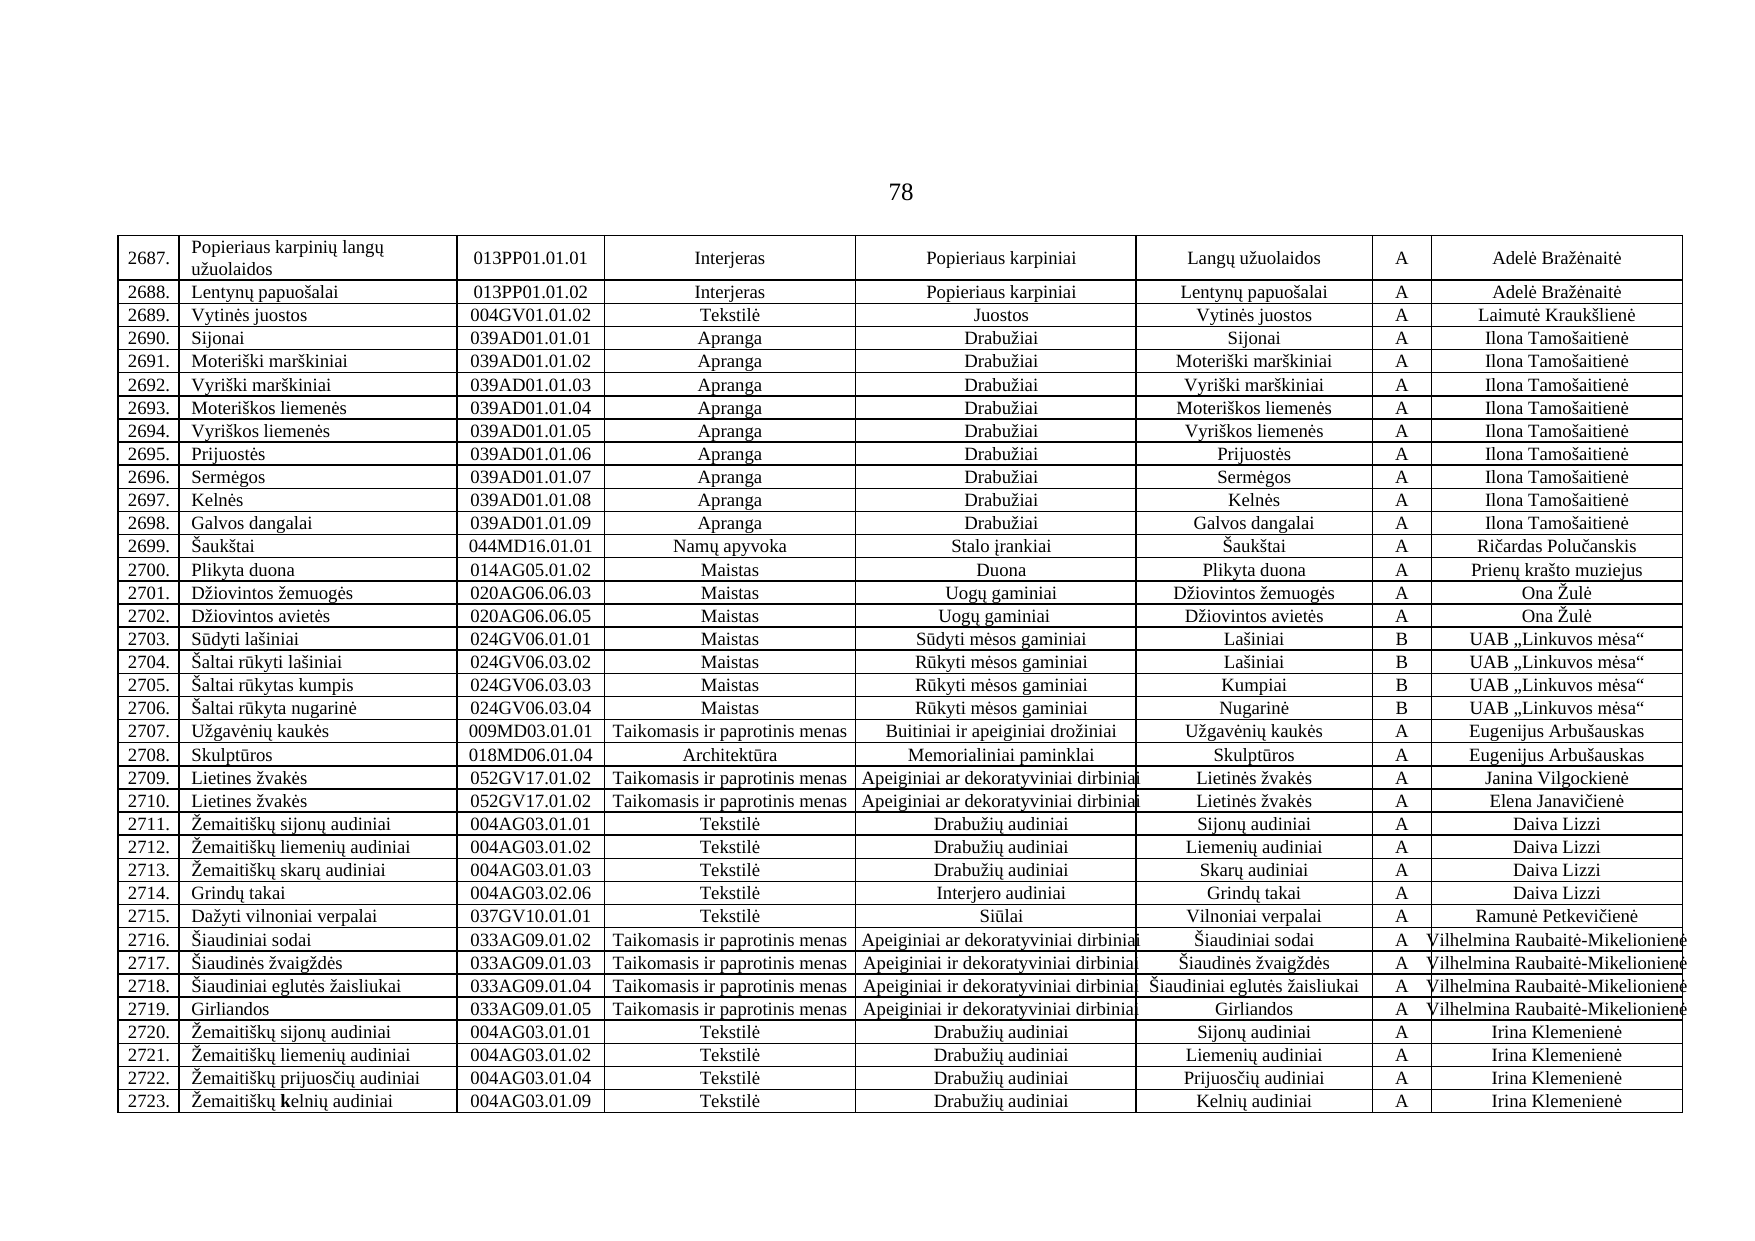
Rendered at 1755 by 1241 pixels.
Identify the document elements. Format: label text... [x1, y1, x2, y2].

table_cell Vilhelmina Raubaitė-Mikelionienė [1432, 952, 1682, 973]
table_cell Memorialiniai paminklai [856, 743, 1135, 765]
table_cell Tekstilė [605, 813, 855, 834]
table_cell Tekstilė [605, 1044, 855, 1066]
table_cell A [1373, 350, 1431, 372]
table_cell Drabužių audiniai [856, 1044, 1135, 1066]
table_cell Maistas [605, 605, 855, 626]
table_cell Lietines žvakės [180, 790, 456, 811]
table_cell Sermėgos [180, 466, 456, 487]
table_cell Grindų takai [1137, 882, 1372, 904]
table_cell Ona Žulė [1432, 582, 1682, 603]
table_cell Lašiniai [1137, 628, 1372, 649]
table_cell 052GV17.01.02 [458, 767, 604, 788]
table_cell 2694. [119, 420, 178, 441]
table_cell Popieriaus karpiniai [856, 236, 1135, 279]
table_cell Taikomasis ir paprotinis menas [605, 928, 855, 950]
table_cell Vilhelmina Raubaitė-Mikelionienė [1432, 975, 1682, 996]
table_cell Prienų krašto muziejus [1432, 558, 1682, 580]
table_cell Girliandos [1137, 998, 1372, 1019]
table_cell 024GV06.01.01 [458, 628, 604, 649]
table_cell 004AG03.01.02 [458, 836, 604, 857]
table_cell Siūlai [856, 905, 1135, 927]
table_cell A [1373, 1090, 1431, 1112]
table_cell Laimutė Kraukšlienė [1432, 304, 1682, 326]
table_cell 020AG06.06.05 [458, 605, 604, 626]
table_cell Namų apyvoka [605, 535, 855, 557]
table_cell Ilona Tamošaitienė [1432, 327, 1682, 349]
table_cell 004AG03.01.01 [458, 813, 604, 834]
table_cell 2703. [119, 628, 178, 649]
table_cell Ilona Tamošaitienė [1432, 466, 1682, 487]
table_cell 2711. [119, 813, 178, 834]
table_cell Popieriaus karpinių langų užuolaidos [180, 236, 456, 279]
table_cell Drabužiai [856, 489, 1135, 511]
table_cell Ilona Tamošaitienė [1432, 420, 1682, 441]
table_cell 2702. [119, 605, 178, 626]
table_cell A [1373, 512, 1431, 534]
table_cell A [1373, 790, 1431, 811]
table_cell Žemaitiškų sijonų audiniai [180, 813, 456, 834]
table_cell Vytinės juostos [1137, 304, 1372, 326]
table_cell Moteriški marškiniai [1137, 350, 1372, 372]
table_cell Tekstilė [605, 1067, 855, 1089]
table_cell Juostos [856, 304, 1135, 326]
table_cell Šaltai rūkyta nugarinė [180, 697, 456, 719]
table_cell Apranga [605, 489, 855, 511]
table_cell 024GV06.03.03 [458, 674, 604, 696]
table_cell Grindų takai [180, 882, 456, 904]
table_cell Tekstilė [605, 859, 855, 881]
table_cell 009MD03.01.01 [458, 720, 604, 742]
table_cell 2723. [119, 1090, 178, 1112]
table_cell Irina Klemenienė [1432, 1067, 1682, 1089]
table_cell Lentynų papuošalai [180, 281, 456, 302]
table_cell 039AD01.01.07 [458, 466, 604, 487]
table_cell Liemenių audiniai [1137, 1044, 1372, 1066]
table_cell Girliandos [180, 998, 456, 1019]
table_cell Apeiginiai ir dekoratyviniai dirbiniai [856, 998, 1135, 1019]
table_cell Ona Žulė [1432, 605, 1682, 626]
table_cell UAB „Linkuvos mėsa“ [1432, 651, 1682, 672]
table_cell Nugarinė [1137, 697, 1372, 719]
table_cell Maistas [605, 674, 855, 696]
table_cell Drabužiai [856, 397, 1135, 418]
table_cell Drabužių audiniai [856, 1021, 1135, 1042]
table_cell Moteriškos liemenės [1137, 397, 1372, 418]
table_cell Drabužiai [856, 443, 1135, 464]
table_cell Šiaudiniai eglutės žaisliukai [180, 975, 456, 996]
table_cell Kelnių audiniai [1137, 1090, 1372, 1112]
table_cell Apranga [605, 443, 855, 464]
table_cell 2692. [119, 373, 178, 395]
table_cell Langų užuolaidos [1137, 236, 1372, 279]
table_cell Vyriški marškiniai [180, 373, 456, 395]
table_cell 2717. [119, 952, 178, 973]
table_cell Apranga [605, 350, 855, 372]
table_cell 2700. [119, 558, 178, 580]
table_cell Taikomasis ir paprotinis menas [605, 720, 855, 742]
table_cell Tekstilė [605, 905, 855, 927]
table_cell 2689. [119, 304, 178, 326]
table_cell Prijuosčių audiniai [1137, 1067, 1372, 1089]
table_cell Architektūra [605, 743, 855, 765]
table_cell A [1373, 582, 1431, 603]
table_cell Lietines žvakės [180, 767, 456, 788]
table_cell Džiovintos žemuogės [1137, 582, 1372, 603]
table_cell 044MD16.01.01 [458, 535, 604, 557]
table_cell 013PP01.01.01 [458, 236, 604, 279]
table_cell Galvos dangalai [180, 512, 456, 534]
table_cell 2693. [119, 397, 178, 418]
table_cell 2704. [119, 651, 178, 672]
table_cell Moteriškos liemenės [180, 397, 456, 418]
table_cell Šaukštai [180, 535, 456, 557]
table_cell Šaltai rūkytas kumpis [180, 674, 456, 696]
table_cell B [1373, 674, 1431, 696]
table_cell 2721. [119, 1044, 178, 1066]
table_cell A [1373, 304, 1431, 326]
table_cell Interjeras [605, 236, 855, 279]
table_cell Lašiniai [1137, 651, 1372, 672]
table_cell Kelnės [180, 489, 456, 511]
table_cell Vyriškos liemenės [1137, 420, 1372, 441]
table_cell 039AD01.01.04 [458, 397, 604, 418]
table_cell Sijonai [180, 327, 456, 349]
table_cell Drabužių audiniai [856, 836, 1135, 857]
table_cell Apranga [605, 512, 855, 534]
table_cell Rūkyti mėsos gaminiai [856, 674, 1135, 696]
table_cell B [1373, 651, 1431, 672]
table_cell Vilhelmina Raubaitė-Mikelionienė [1432, 998, 1682, 1019]
table_cell Drabužių audiniai [856, 859, 1135, 881]
table_cell Eugenijus Arbušauskas [1432, 743, 1682, 765]
table_cell Popieriaus karpiniai [856, 281, 1135, 302]
table_cell 2720. [119, 1021, 178, 1042]
table_cell Sermėgos [1137, 466, 1372, 487]
table_cell 2710. [119, 790, 178, 811]
table_cell Stalo įrankiai [856, 535, 1135, 557]
table_cell Šiaudinės žvaigždės [1137, 952, 1372, 973]
table_cell 2696. [119, 466, 178, 487]
table_cell 033AG09.01.02 [458, 928, 604, 950]
table_cell 2706. [119, 697, 178, 719]
table_cell Vilnoniai verpalai [1137, 905, 1372, 927]
table_cell A [1373, 236, 1431, 279]
table_cell A [1373, 743, 1431, 765]
table_cell 039AD01.01.05 [458, 420, 604, 441]
table_cell Ričardas Polučanskis [1432, 535, 1682, 557]
table_cell Šaltai rūkyti lašiniai [180, 651, 456, 672]
table_cell UAB „Linkuvos mėsa“ [1432, 697, 1682, 719]
table_cell Džiovintos žemuogės [180, 582, 456, 603]
table_cell A [1373, 720, 1431, 742]
table_cell Taikomasis ir paprotinis menas [605, 998, 855, 1019]
table_cell Skulptūros [1137, 743, 1372, 765]
table_cell 004AG03.01.02 [458, 1044, 604, 1066]
table_cell 2690. [119, 327, 178, 349]
table_cell Ilona Tamošaitienė [1432, 512, 1682, 534]
table_cell A [1373, 952, 1431, 973]
table_cell 039AD01.01.06 [458, 443, 604, 464]
table_cell 2688. [119, 281, 178, 302]
table_cell Šiaudiniai sodai [180, 928, 456, 950]
table_cell A [1373, 928, 1431, 950]
table_cell Ramunė Petkevičienė [1432, 905, 1682, 927]
table_cell Drabužiai [856, 373, 1135, 395]
table_cell Irina Klemenienė [1432, 1021, 1682, 1042]
table_cell A [1373, 535, 1431, 557]
table_cell 2698. [119, 512, 178, 534]
table_cell Apranga [605, 420, 855, 441]
table_cell Apranga [605, 397, 855, 418]
table_cell Tekstilė [605, 836, 855, 857]
table_cell Šaukštai [1137, 535, 1372, 557]
table_cell A [1373, 443, 1431, 464]
table_cell A [1373, 813, 1431, 834]
table_cell Džiovintos avietės [180, 605, 456, 626]
table_cell 2714. [119, 882, 178, 904]
table_cell A [1373, 373, 1431, 395]
table_cell Buitiniai ir apeiginiai drožiniai [856, 720, 1135, 742]
table_cell 014AG05.01.02 [458, 558, 604, 580]
table_cell A [1373, 859, 1431, 881]
table_cell 020AG06.06.03 [458, 582, 604, 603]
table_cell Džiovintos avietės [1137, 605, 1372, 626]
table_cell Interjeras [605, 281, 855, 302]
table_cell Adelė Bražėnaitė [1432, 281, 1682, 302]
table_cell Taikomasis ir paprotinis menas [605, 975, 855, 996]
table_cell Janina Vilgockienė [1432, 767, 1682, 788]
table_cell Sūdyti lašiniai [180, 628, 456, 649]
table_cell 2691. [119, 350, 178, 372]
table_cell 2707. [119, 720, 178, 742]
table_cell Drabužių audiniai [856, 1090, 1135, 1112]
table_cell 2719. [119, 998, 178, 1019]
table_cell Eugenijus Arbušauskas [1432, 720, 1682, 742]
table_cell 2713. [119, 859, 178, 881]
table_cell Vyriški marškiniai [1137, 373, 1372, 395]
table_cell 004GV01.01.02 [458, 304, 604, 326]
table_cell Apeiginiai ir dekoratyviniai dirbiniai [856, 975, 1135, 996]
table_cell Interjero audiniai [856, 882, 1135, 904]
table_cell 052GV17.01.02 [458, 790, 604, 811]
table_cell Drabužiai [856, 350, 1135, 372]
table_cell UAB „Linkuvos mėsa“ [1432, 628, 1682, 649]
table_cell Plikyta duona [180, 558, 456, 580]
table_cell Skarų audiniai [1137, 859, 1372, 881]
table_cell Užgavėnių kaukės [180, 720, 456, 742]
table_cell Drabužiai [856, 512, 1135, 534]
table_cell 004AG03.01.09 [458, 1090, 604, 1112]
table_cell Elena Janavičienė [1432, 790, 1682, 811]
table_cell A [1373, 882, 1431, 904]
table_cell 004AG03.01.01 [458, 1021, 604, 1042]
table_cell Rūkyti mėsos gaminiai [856, 697, 1135, 719]
table_cell Maistas [605, 651, 855, 672]
table_cell 2699. [119, 535, 178, 557]
table_cell Žemaitiškų liemenių audiniai [180, 1044, 456, 1066]
table_cell Galvos dangalai [1137, 512, 1372, 534]
table_cell Liemenių audiniai [1137, 836, 1372, 857]
table_cell A [1373, 975, 1431, 996]
table_cell Sijonų audiniai [1137, 1021, 1372, 1042]
table_cell Daiva Lizzi [1432, 859, 1682, 881]
table_cell 004AG03.01.03 [458, 859, 604, 881]
table_cell B [1373, 697, 1431, 719]
table_cell Užgavėnių kaukės [1137, 720, 1372, 742]
table_cell 2715. [119, 905, 178, 927]
table_cell 2687. [119, 236, 178, 279]
table_cell 039AD01.01.02 [458, 350, 604, 372]
table_cell Apeiginiai ar dekoratyviniai dirbiniai [856, 928, 1135, 950]
table_cell A [1373, 466, 1431, 487]
table_cell Ilona Tamošaitienė [1432, 397, 1682, 418]
table_cell Drabužių audiniai [856, 813, 1135, 834]
table_cell Uogų gaminiai [856, 582, 1135, 603]
table_cell Sijonai [1137, 327, 1372, 349]
table_cell 004AG03.01.04 [458, 1067, 604, 1089]
table_cell Maistas [605, 697, 855, 719]
table_cell Skulptūros [180, 743, 456, 765]
table_cell 024GV06.03.04 [458, 697, 604, 719]
table_cell Plikyta duona [1137, 558, 1372, 580]
table_cell Apranga [605, 373, 855, 395]
table_cell 2701. [119, 582, 178, 603]
table_cell B [1373, 628, 1431, 649]
table_cell A [1373, 281, 1431, 302]
table_cell 004AG03.02.06 [458, 882, 604, 904]
table_cell Tekstilė [605, 1021, 855, 1042]
table_cell Tekstilė [605, 304, 855, 326]
table_cell Daiva Lizzi [1432, 836, 1682, 857]
table_cell Moteriški marškiniai [180, 350, 456, 372]
table_cell Prijuostės [180, 443, 456, 464]
table_cell A [1373, 1044, 1431, 1066]
table_cell 2705. [119, 674, 178, 696]
table_cell Kelnės [1137, 489, 1372, 511]
table_cell Apeiginiai ar dekoratyviniai dirbiniai [856, 790, 1135, 811]
table_cell 033AG09.01.04 [458, 975, 604, 996]
table_cell 018MD06.01.04 [458, 743, 604, 765]
table_cell Ilona Tamošaitienė [1432, 443, 1682, 464]
table_cell Maistas [605, 558, 855, 580]
table_cell Sijonų audiniai [1137, 813, 1372, 834]
table_cell 033AG09.01.05 [458, 998, 604, 1019]
table_cell Drabužiai [856, 420, 1135, 441]
table_cell A [1373, 1021, 1431, 1042]
table_cell 2712. [119, 836, 178, 857]
table_cell A [1373, 905, 1431, 927]
table_cell A [1373, 397, 1431, 418]
table_cell Šiaudinės žvaigždės [180, 952, 456, 973]
table_cell Vytinės juostos [180, 304, 456, 326]
table_cell 024GV06.03.02 [458, 651, 604, 672]
table_cell 037GV10.01.01 [458, 905, 604, 927]
table_cell Ilona Tamošaitienė [1432, 489, 1682, 511]
table_cell Daiva Lizzi [1432, 813, 1682, 834]
table_cell Tekstilė [605, 882, 855, 904]
table_cell Vilhelmina Raubaitė-Mikelionienė [1432, 928, 1682, 950]
table_cell Ilona Tamošaitienė [1432, 373, 1682, 395]
table_cell A [1373, 998, 1431, 1019]
table_cell Drabužiai [856, 327, 1135, 349]
table_cell 039AD01.01.03 [458, 373, 604, 395]
table_cell A [1373, 767, 1431, 788]
table_cell A [1373, 489, 1431, 511]
table_cell Irina Klemenienė [1432, 1044, 1682, 1066]
table_cell Žemaitiškų prijuosčių audiniai [180, 1067, 456, 1089]
table_cell Adelė Bražėnaitė [1432, 236, 1682, 279]
table_cell Taikomasis ir paprotinis menas [605, 767, 855, 788]
table_cell Žemaitiškų kelnių audiniai [180, 1090, 456, 1112]
table_cell Žemaitiškų sijonų audiniai [180, 1021, 456, 1042]
table_cell 2708. [119, 743, 178, 765]
table_cell 2709. [119, 767, 178, 788]
table_cell Vyriškos liemenės [180, 420, 456, 441]
table_cell Tekstilė [605, 1090, 855, 1112]
table_cell A [1373, 558, 1431, 580]
table_cell Žemaitiškų skarų audiniai [180, 859, 456, 881]
table_cell Šiaudiniai eglutės žaisliukai [1137, 975, 1372, 996]
table_cell 2695. [119, 443, 178, 464]
table_cell Lentynų papuošalai [1137, 281, 1372, 302]
table_cell 2718. [119, 975, 178, 996]
table_cell Lietinės žvakės [1137, 790, 1372, 811]
table_cell Daiva Lizzi [1432, 882, 1682, 904]
table_cell Lietinės žvakės [1137, 767, 1372, 788]
table_cell A [1373, 420, 1431, 441]
table_cell 2722. [119, 1067, 178, 1089]
table_cell Ilona Tamošaitienė [1432, 350, 1682, 372]
table_cell 2716. [119, 928, 178, 950]
table_cell Drabužių audiniai [856, 1067, 1135, 1089]
table_cell 2697. [119, 489, 178, 511]
table_cell Prijuostės [1137, 443, 1372, 464]
table_cell A [1373, 327, 1431, 349]
table_cell Apeiginiai ir dekoratyviniai dirbiniai [856, 952, 1135, 973]
table_cell 039AD01.01.08 [458, 489, 604, 511]
table_cell Duona [856, 558, 1135, 580]
table_cell Apranga [605, 327, 855, 349]
table_cell 013PP01.01.02 [458, 281, 604, 302]
table_cell Apranga [605, 466, 855, 487]
table_cell UAB „Linkuvos mėsa“ [1432, 674, 1682, 696]
table_cell 039AD01.01.09 [458, 512, 604, 534]
table_cell Rūkyti mėsos gaminiai [856, 651, 1135, 672]
table_cell Dažyti vilnoniai verpalai [180, 905, 456, 927]
table_cell Šiaudiniai sodai [1137, 928, 1372, 950]
table_cell Maistas [605, 582, 855, 603]
table_cell Sūdyti mėsos gaminiai [856, 628, 1135, 649]
table_cell Kumpiai [1137, 674, 1372, 696]
table_cell 033AG09.01.03 [458, 952, 604, 973]
table_cell A [1373, 1067, 1431, 1089]
table_cell Taikomasis ir paprotinis menas [605, 790, 855, 811]
table_cell A [1373, 836, 1431, 857]
table_cell Žemaitiškų liemenių audiniai [180, 836, 456, 857]
table_cell Maistas [605, 628, 855, 649]
table_cell Apeiginiai ar dekoratyviniai dirbiniai [856, 767, 1135, 788]
table_cell A [1373, 605, 1431, 626]
table_cell Drabužiai [856, 466, 1135, 487]
table_cell Taikomasis ir paprotinis menas [605, 952, 855, 973]
table_cell Irina Klemenienė [1432, 1090, 1682, 1112]
table_cell Uogų gaminiai [856, 605, 1135, 626]
table_cell 039AD01.01.01 [458, 327, 604, 349]
